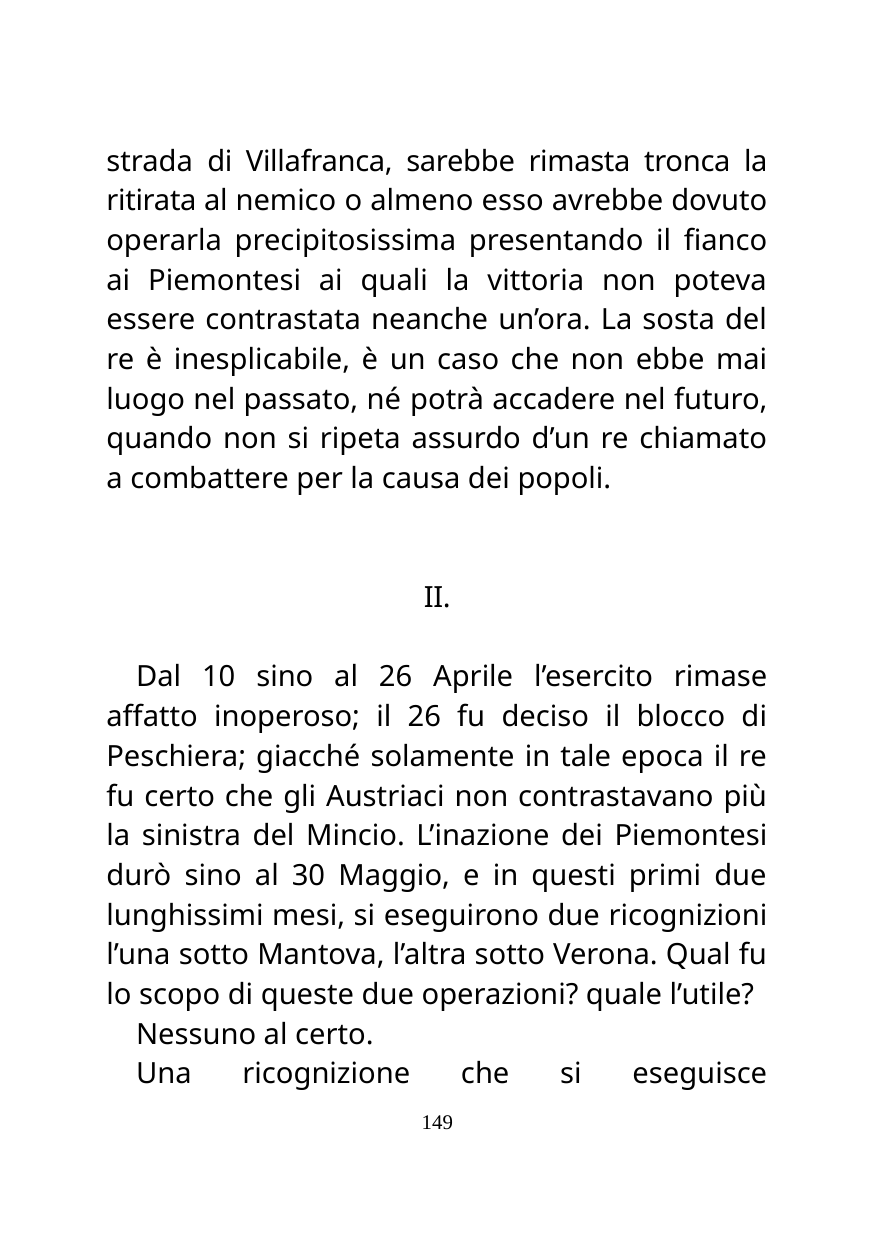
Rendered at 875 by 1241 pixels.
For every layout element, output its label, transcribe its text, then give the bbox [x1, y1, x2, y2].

text Dal 10 sino al 26 Aprile l’esercito rimase affatto inoperoso; il 26 fu deciso il blocco di Peschiera; giacché solamente in tale epoca il re fu certo che gli Austriaci non contrastavano più la sinistra del Mincio. L’inazione dei Piemontesi durò sino al 30 Maggio, e in questi primi due lunghissimi mesi, si eseguirono due ricognizioni l’una sotto Mantova, l’altra sotto Verona. Qual fu lo scopo di queste due operazioni? quale l’utile? [106, 656, 768, 1013]
text II. [106, 576, 768, 616]
text strada di Villafranca, sarebbe rimasta tronca la ritirata al nemico o almeno esso avrebbe dovuto operarla precipitosissima presentando il fianco ai Piemontesi ai quali la vittoria non poteva essere contrastata neanche un’ora. La sosta del re è inesplicabile, è un caso che non ebbe mai luogo nel passato, né potrà accadere nel futuro, quando non si ripeta assurdo d’un re chiamato a combattere per la causa dei popoli. [106, 140, 768, 497]
text Una ricognizione che si eseguisce [106, 1053, 768, 1092]
text Nessuno al certo. [106, 1013, 768, 1053]
